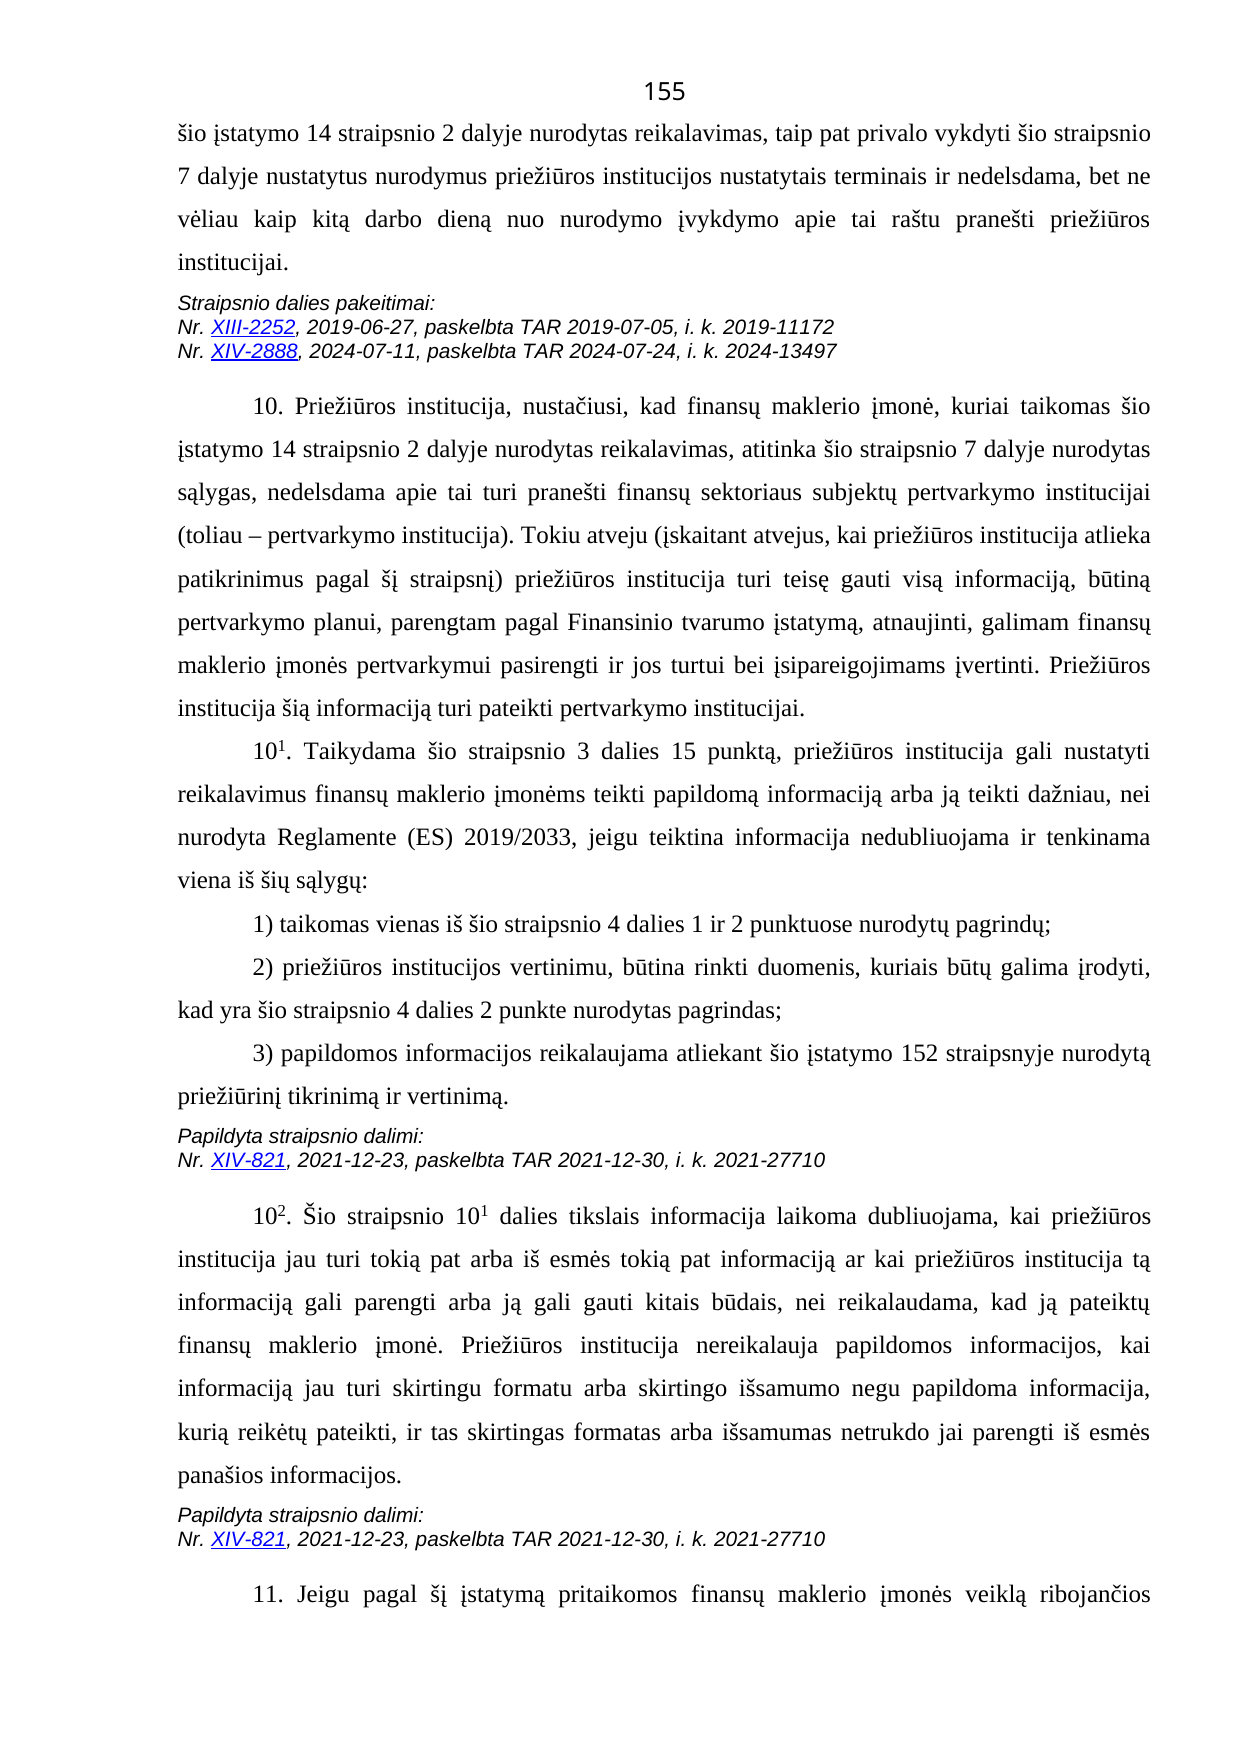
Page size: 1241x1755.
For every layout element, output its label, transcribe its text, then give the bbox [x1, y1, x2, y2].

text 2) priežiūros institucijos vertinimu, būtina rinkti duomenis, kuriais būtų galima įrodyti, kad yra šio straipsnio 4 dalies 2 punkte nurodytas pagrindas; [177, 952, 1152, 1024]
text 1) taikomas vienas iš šio straipsnio 4 dalies 1 ir 2 punktuose nurodytų pagrindų; [177, 909, 1152, 937]
text Nr. XIII-2252, 2019-06-27, paskelbta TAR 2019-07-05, i. k. 2019-11172 [177, 314, 1152, 338]
text 102. Šio straipsnio 101 dalies tikslais informacija laikoma dubliuojama, kai priežiūros institucija jau turi tokią pat arba iš esmės tokią pat informaciją ar kai priežiūros institucija tą informaciją gali parengti arba ją gali gauti kitais būdais, nei reikalaudama, kad ją pateiktų finansų maklerio įmonė. Priežiūros institucija nereikalauja papildomos informacijos, kai informaciją jau turi skirtingu formatu arba skirtingo išsamumo negu papildoma informacija, kurią reikėtų pateikti, ir tas skirtingas formatas arba išsamumas netrukdo jai parengti iš esmės panašios informacijos. [177, 1201, 1152, 1488]
text Nr. XIV-821, 2021-12-23, paskelbta TAR 2021-12-30, i. k. 2021-27710 [177, 1148, 1152, 1172]
text 101. Taikydama šio straipsnio 3 dalies 15 punktą, priežiūros institucija gali nustatyti reikalavimus finansų maklerio įmonėms teikti papildomą informaciją arba ją teikti dažniau, nei nurodyta Reglamente (ES) 2019/2033, jeigu teiktina informacija nedubliuojama ir tenkinama viena iš šių sąlygų: [177, 736, 1152, 894]
text 11. Jeigu pagal šį įstatymą pritaikomos finansų maklerio įmonės veiklą ribojančios [177, 1579, 1152, 1608]
text Papildyta straipsnio dalimi: [177, 1503, 1152, 1527]
text šio įstatymo 14 straipsnio 2 dalyje nurodytas reikalavimas, taip pat privalo vykdyti šio straipsnio 7 dalyje nustatytus nurodymus priežiūros institucijos nustatytais terminais ir nedelsdama, bet ne vėliau kaip kitą darbo dieną nuo nurodymo įvykdymo apie tai raštu pranešti priežiūros institucijai. [177, 118, 1152, 276]
text Papildyta straipsnio dalimi: [177, 1124, 1152, 1148]
text 10. Priežiūros institucija, nustačiusi, kad finansų maklerio įmonė, kuriai taikomas šio įstatymo 14 straipsnio 2 dalyje nurodytas reikalavimas, atitinka šio straipsnio 7 dalyje nurodytas sąlygas, nedelsdama apie tai turi pranešti finansų sektoriaus subjektų pertvarkymo institucijai (toliau – pertvarkymo institucija). Tokiu atveju (įskaitant atvejus, kai priežiūros institucija atlieka patikrinimus pagal šį straipsnį) priežiūros institucija turi teisę gauti visą informaciją, būtiną pertvarkymo planui, parengtam pagal Finansinio tvarumo įstatymą, atnaujinti, galimam finansų maklerio įmonės pertvarkymui pasirengti ir jos turtui bei įsipareigojimams įvertinti. Priežiūros institucija šią informaciją turi pateikti pertvarkymo institucijai. [177, 391, 1152, 722]
text Nr. XIV-2888, 2024-07-11, paskelbta TAR 2024-07-24, i. k. 2024-13497 [177, 338, 1152, 362]
text Straipsnio dalies pakeitimai: [177, 291, 1152, 314]
text 3) papildomos informacijos reikalaujama atliekant šio įstatymo 152 straipsnyje nurodytą priežiūrinį tikrinimą ir vertinimą. [177, 1038, 1152, 1110]
text Nr. XIV-821, 2021-12-23, paskelbta TAR 2021-12-30, i. k. 2021-27710 [177, 1527, 1152, 1551]
